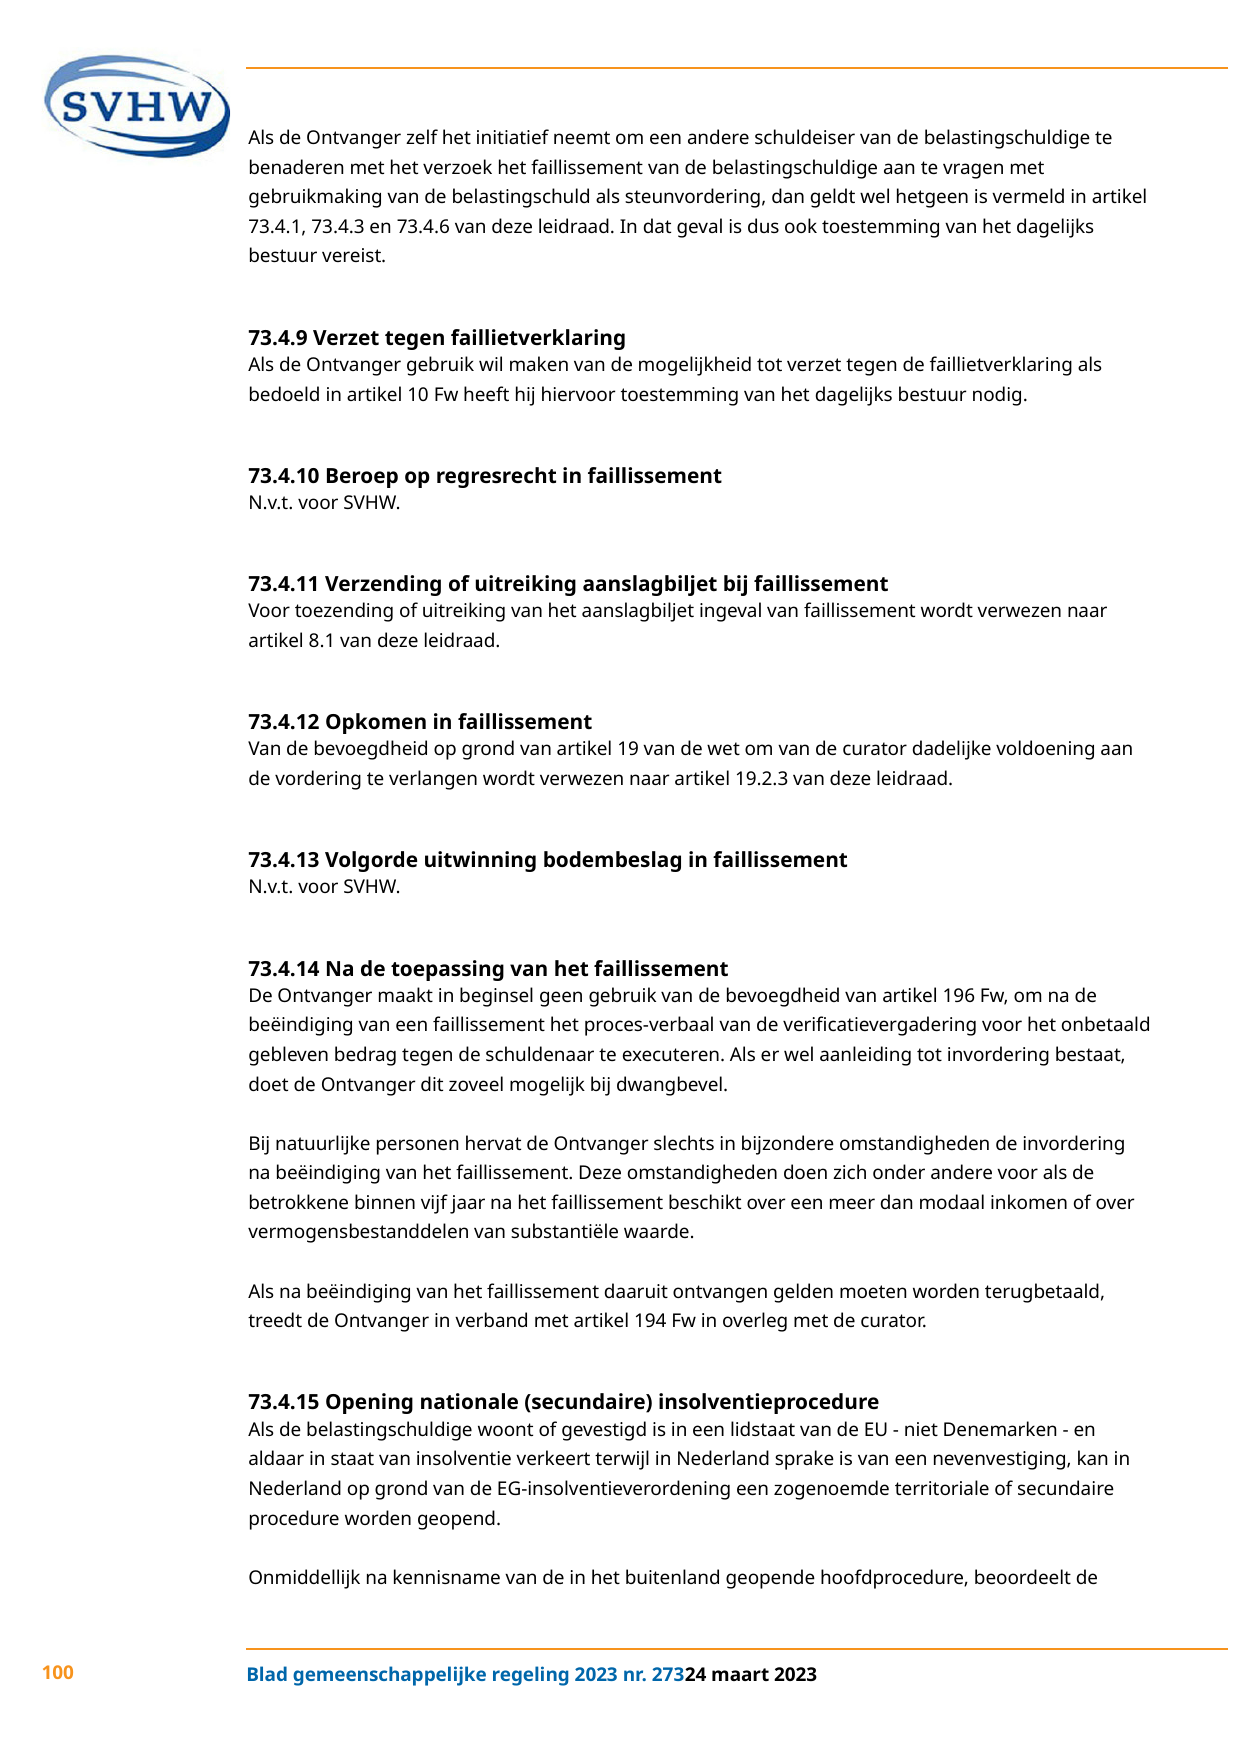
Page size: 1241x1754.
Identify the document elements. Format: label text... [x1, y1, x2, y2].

text Als na beëindiging van het faillissement daaruit ontvangen gelden moeten worden terugbetaald, treedt de Ontvanger in verband met artikel 194 Fw in overleg met de curator. [248, 1278, 1152, 1333]
picture [41, 47, 231, 172]
text N.v.t. voor SVHW. [248, 489, 1152, 515]
text 73.4.12 Opkomen in faillissement [248, 707, 1152, 736]
text 73.4.11 Verzending of uitreiking aanslagbiljet bij faillissement [248, 569, 1152, 598]
text 73.4.13 Volgorde uitwinning bodembeslag in faillissement [248, 845, 1152, 874]
text 73.4.15 Opening nationale (secundaire) insolventieprocedure [248, 1387, 1152, 1416]
text 73.4.14 Na de toepassing van het faillissement [248, 954, 1152, 982]
text Als de belastingschuldige woont of gevestigd is in een lidstaat van de EU - niet Denemarken - en aldaar in staat van insolventie verkeert terwijl in Nederland sprake is van een nevenvestiging, kan in Nederland op grond van de EG-insolventieverordening een zogenoemde territoriale of secundaire procedure worden geopend. [248, 1416, 1152, 1530]
text Als de Ontvanger gebruik wil maken van de mogelijkheid tot verzet tegen de faillietverklaring als bedoeld in artikel 10 Fw heeft hij hiervoor toestemming van het dagelijks bestuur nodig. [248, 351, 1152, 406]
text 73.4.9 Verzet tegen faillietverklaring [248, 323, 1152, 351]
text Als de Ontvanger zelf het initiatief neemt om een andere schuldeiser van de belastingschuldige te benaderen met het verzoek het faillissement van de belastingschuldige aan te vragen met gebruikmaking van de belastingschuld als steunvordering, dan geldt wel hetgeen is vermeld in artikel 73.4.1, 73.4.3 en 73.4.6 van deze leidraad. In dat geval is dus ook toestemming van het dagelijks bestuur vereist. [248, 124, 1152, 268]
text 73.4.10 Beroep op regresrecht in faillissement [248, 461, 1152, 489]
text Bij natuurlijke personen hervat de Ontvanger slechts in bijzondere omstandigheden de invordering na beëindiging van het faillissement. Deze omstandigheden doen zich onder andere voor als de betrokkene binnen vijf jaar na het faillissement beschikt over een meer dan modaal inkomen of over vermogensbestanddelen van substantiële waarde. [248, 1130, 1152, 1244]
text De Ontvanger maakt in beginsel geen gebruik van de bevoegdheid van artikel 196 Fw, om na de beëindiging van een faillissement het proces-verbaal van de verificatievergadering voor het onbetaald gebleven bedrag tegen de schuldenaar te executeren. Als er wel aanleiding tot invordering bestaat, doet de Ontvanger dit zoveel mogelijk bij dwangbevel. [248, 982, 1152, 1097]
text Voor toezending of uitreiking van het aanslagbiljet ingeval van faillissement wordt verwezen naar artikel 8.1 van deze leidraad. [248, 598, 1152, 653]
text N.v.t. voor SVHW. [248, 874, 1152, 899]
text Onmiddellijk na kennisname van de in het buitenland geopende hoofdprocedure, beoordeelt de [248, 1564, 1152, 1589]
text Van de bevoegdheid op grond van artikel 19 van de wet om van de curator dadelijke voldoening aan de vordering te verlangen wordt verwezen naar artikel 19.2.3 van deze leidraad. [248, 736, 1152, 791]
